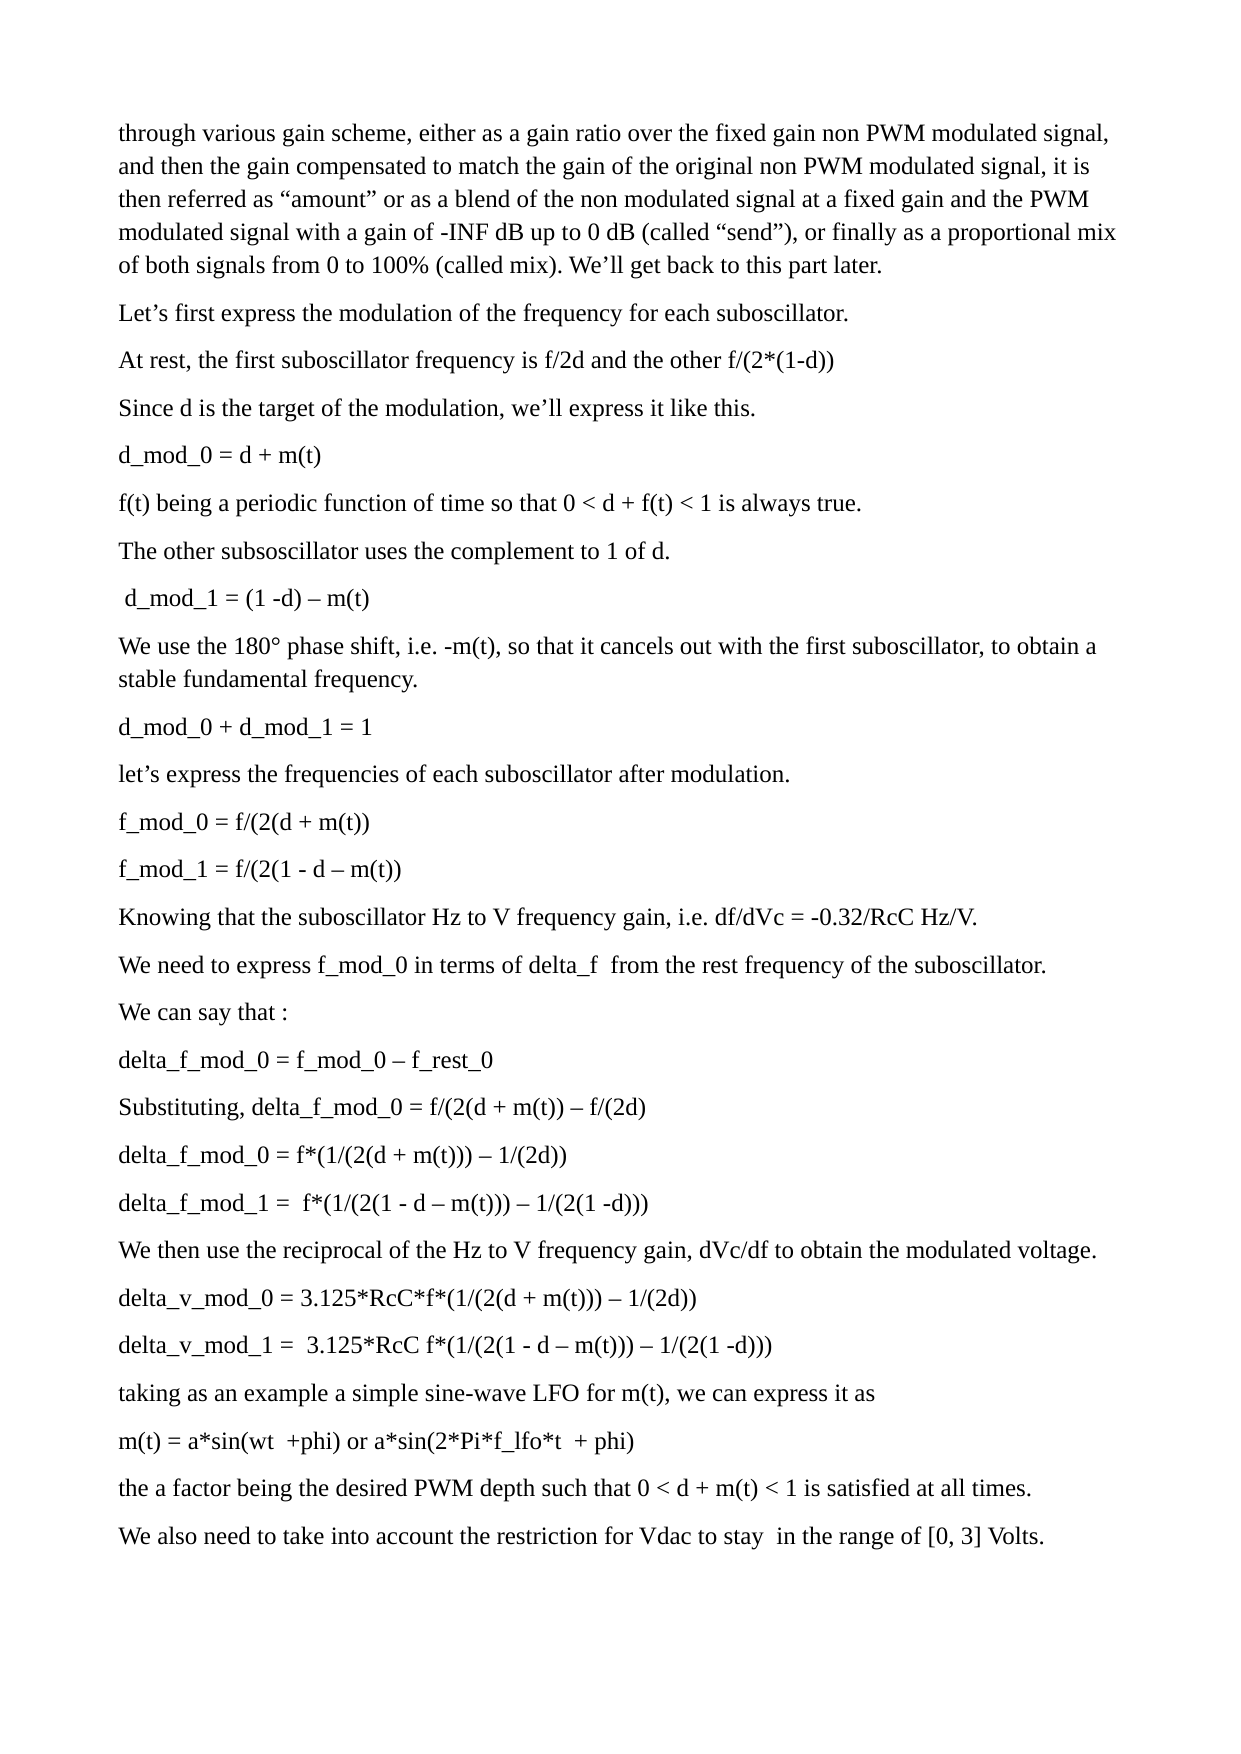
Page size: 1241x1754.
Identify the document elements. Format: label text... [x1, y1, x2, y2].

text We also need to take into account the restriction for Vdac to stay in the range of [0, 3] Volts. [118, 1521, 1122, 1550]
text taking as an example a simple sine-wave LFO for m(t), we can express it as [118, 1378, 1122, 1407]
text through various gain scheme, either as a gain ratio over the fixed gain non PWM modulated signal, and then the gain compensated to match the gain of the original non PWM modulated signal, it is then referred as “amount” or as a blend of the non modulated signal at a fixed gain and the PWM modulated signal with a gain of -INF dB up to 0 dB (called “send”), or finally as a proportional mix of both signals from 0 to 100% (called mix). We’ll get back to this part later. [118, 118, 1122, 279]
text Let’s first express the modulation of the frequency for each suboscillator. [118, 298, 1122, 327]
text delta_f_mod_1 = f*(1/(2(1 - d – m(t))) – 1/(2(1 -d))) [118, 1188, 1122, 1216]
text let’s express the frequencies of each suboscillator after modulation. [118, 759, 1122, 788]
text We can say that : [118, 997, 1122, 1026]
text Knowing that the suboscillator Hz to V frequency gain, i.e. df/dVc = -0.32/RcC Hz/V. [118, 902, 1122, 931]
text We use the 180° phase shift, i.e. -m(t), so that it cancels out with the first suboscillator, to obtain a stable fundamental frequency. [118, 631, 1122, 693]
text delta_f_mod_0 = f*(1/(2(d + m(t))) – 1/(2d)) [118, 1140, 1122, 1169]
text d_mod_0 + d_mod_1 = 1 [118, 712, 1122, 740]
text Since d is the target of the modulation, we’ll express it like this. [118, 393, 1122, 422]
text d_mod_1 = (1 -d) – m(t) [118, 583, 1122, 612]
text m(t) = a*sin(wt +phi) or a*sin(2*Pi*f_lfo*t + phi) [118, 1426, 1122, 1454]
text We need to express f_mod_0 in terms of delta_f from the rest frequency of the suboscillator. [118, 950, 1122, 978]
text the a factor being the desired PWM depth such that 0 < d + m(t) < 1 is satisfied at all times. [118, 1473, 1122, 1502]
text f(t) being a periodic function of time so that 0 < d + f(t) < 1 is always true. [118, 488, 1122, 517]
text delta_f_mod_0 = f_mod_0 – f_rest_0 [118, 1045, 1122, 1074]
text f_mod_1 = f/(2(1 - d – m(t)) [118, 854, 1122, 883]
text d_mod_0 = d + m(t) [118, 441, 1122, 469]
text f_mod_0 = f/(2(d + m(t)) [118, 807, 1122, 836]
text At rest, the first suboscillator frequency is f/2d and the other f/(2*(1-d)) [118, 345, 1122, 374]
text Substituting, delta_f_mod_0 = f/(2(d + m(t)) – f/(2d) [118, 1092, 1122, 1121]
text The other subsoscillator uses the complement to 1 of d. [118, 536, 1122, 564]
text We then use the reciprocal of the Hz to V frequency gain, dVc/df to obtain the modulated voltage. [118, 1235, 1122, 1264]
text delta_v_mod_0 = 3.125*RcC*f*(1/(2(d + m(t))) – 1/(2d)) [118, 1283, 1122, 1312]
text delta_v_mod_1 = 3.125*RcC f*(1/(2(1 - d – m(t))) – 1/(2(1 -d))) [118, 1331, 1122, 1359]
